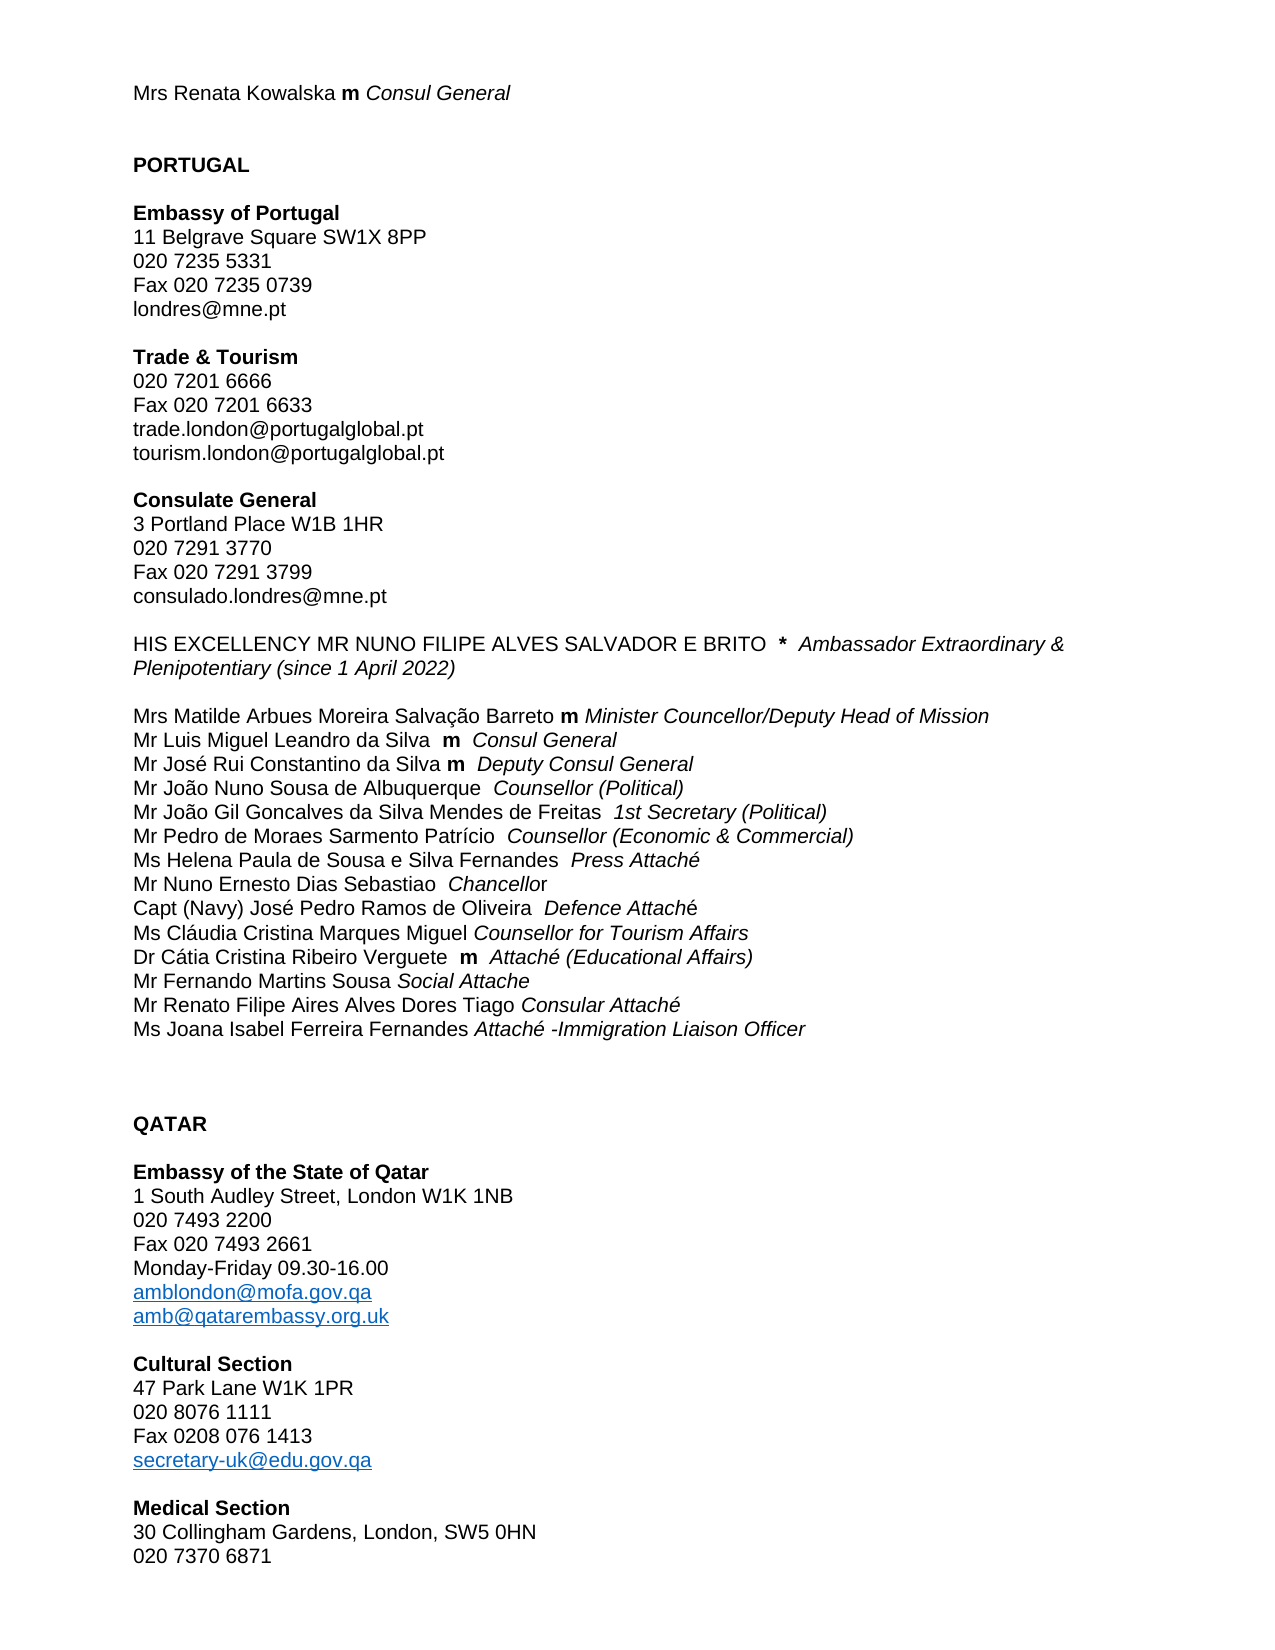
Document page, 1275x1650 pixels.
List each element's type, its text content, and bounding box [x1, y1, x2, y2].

text 30 Collingham Gardens, London, SW5 0HN [133, 1519, 1181, 1543]
text Trade & Tourism [133, 344, 1181, 368]
text Ms Helena Paula de Sousa e Silva Fernandes Press Attaché [133, 848, 1181, 872]
text Capt (Navy) José Pedro Ramos de Oliveira Defence Attaché [133, 896, 1181, 919]
text Fax 020 7201 6633 [133, 392, 1181, 416]
text 1 South Audley Street, London W1K 1NB [133, 1184, 1181, 1208]
text Dr Cátia Cristina Ribeiro Verguete m Attaché (Educational Affairs) [133, 944, 1181, 968]
subtitle QATAR [133, 1112, 1181, 1136]
text 11 Belgrave Square SW1X 8PP [133, 225, 1181, 249]
text amblondon@mofa.gov.qa [133, 1280, 1181, 1304]
text 3 Portland Place W1B 1HR [133, 512, 1181, 536]
text Mr José Rui Constantino da Silva m Deputy Consul General [133, 752, 1181, 776]
text Ms Joana Isabel Ferreira Fernandes Attaché -Immigration Liaison Officer [133, 1016, 1181, 1040]
text amb@qatarembassy.org.uk [133, 1304, 1181, 1328]
text consulado.londres@mne.pt [133, 584, 1181, 608]
text Mrs Matilde Arbues Moreira Salvação Barreto m Minister Councellor/Deputy Head of Mission [133, 704, 1181, 728]
text 47 Park Lane W1K 1PR [133, 1376, 1181, 1400]
text 020 7201 6666 [133, 368, 1181, 392]
text Monday-Friday 09.30-16.00 [133, 1256, 1181, 1280]
text tourism.london@portugalglobal.pt [133, 440, 1181, 464]
text 020 7493 2200 [133, 1208, 1181, 1232]
text Fax 020 7291 3799 [133, 560, 1181, 584]
text Fax 0208 076 1413 [133, 1424, 1181, 1448]
text 020 7370 6871 [133, 1543, 1181, 1567]
text Embassy of the State of Qatar [133, 1160, 1181, 1184]
text Consulate General [133, 488, 1181, 512]
text Mr João Nuno Sousa de Albuquerque Counsellor (Political) [133, 776, 1181, 800]
text PORTUGAL [133, 153, 1181, 177]
text Cultural Section [133, 1352, 1181, 1376]
text Fax 020 7493 2661 [133, 1232, 1181, 1256]
text 020 7291 3770 [133, 536, 1181, 560]
text Mr Luis Miguel Leandro da Silva m Consul General [133, 728, 1181, 752]
text Fax 020 7235 0739 [133, 273, 1181, 297]
text Mrs Renata Kowalska m Consul General [133, 81, 1181, 105]
text Medical Section [133, 1496, 1181, 1519]
text Ms Cláudia Cristina Marques Miguel Counsellor for Tourism Affairs [133, 921, 1181, 944]
text Mr João Gil Goncalves da Silva Mendes de Freitas 1st Secretary (Political) [133, 800, 1181, 824]
text HIS EXCELLENCY MR NUNO FILIPE ALVES SALVADOR E BRITO * Ambassador Extraordinary & Plenipotentiary (since 1 April 2022) [133, 632, 1181, 680]
text trade.london@portugalglobal.pt [133, 416, 1181, 440]
text londres@mne.pt [133, 297, 1181, 321]
text Mr Nuno Ernesto Dias Sebastiao Chancellor [133, 872, 1181, 896]
text Mr Pedro de Moraes Sarmento Patrício Counsellor (Economic & Commercial) [133, 824, 1181, 848]
text Embassy of Portugal [133, 201, 1181, 225]
text secretary-uk@edu.gov.qa [133, 1448, 1181, 1472]
text Mr Renato Filipe Aires Alves Dores Tiago Consular Attaché [133, 992, 1181, 1016]
text Mr Fernando Martins Sousa Social Attache [133, 968, 1181, 992]
text 020 7235 5331 [133, 249, 1181, 273]
text 020 8076 1111 [133, 1400, 1181, 1424]
